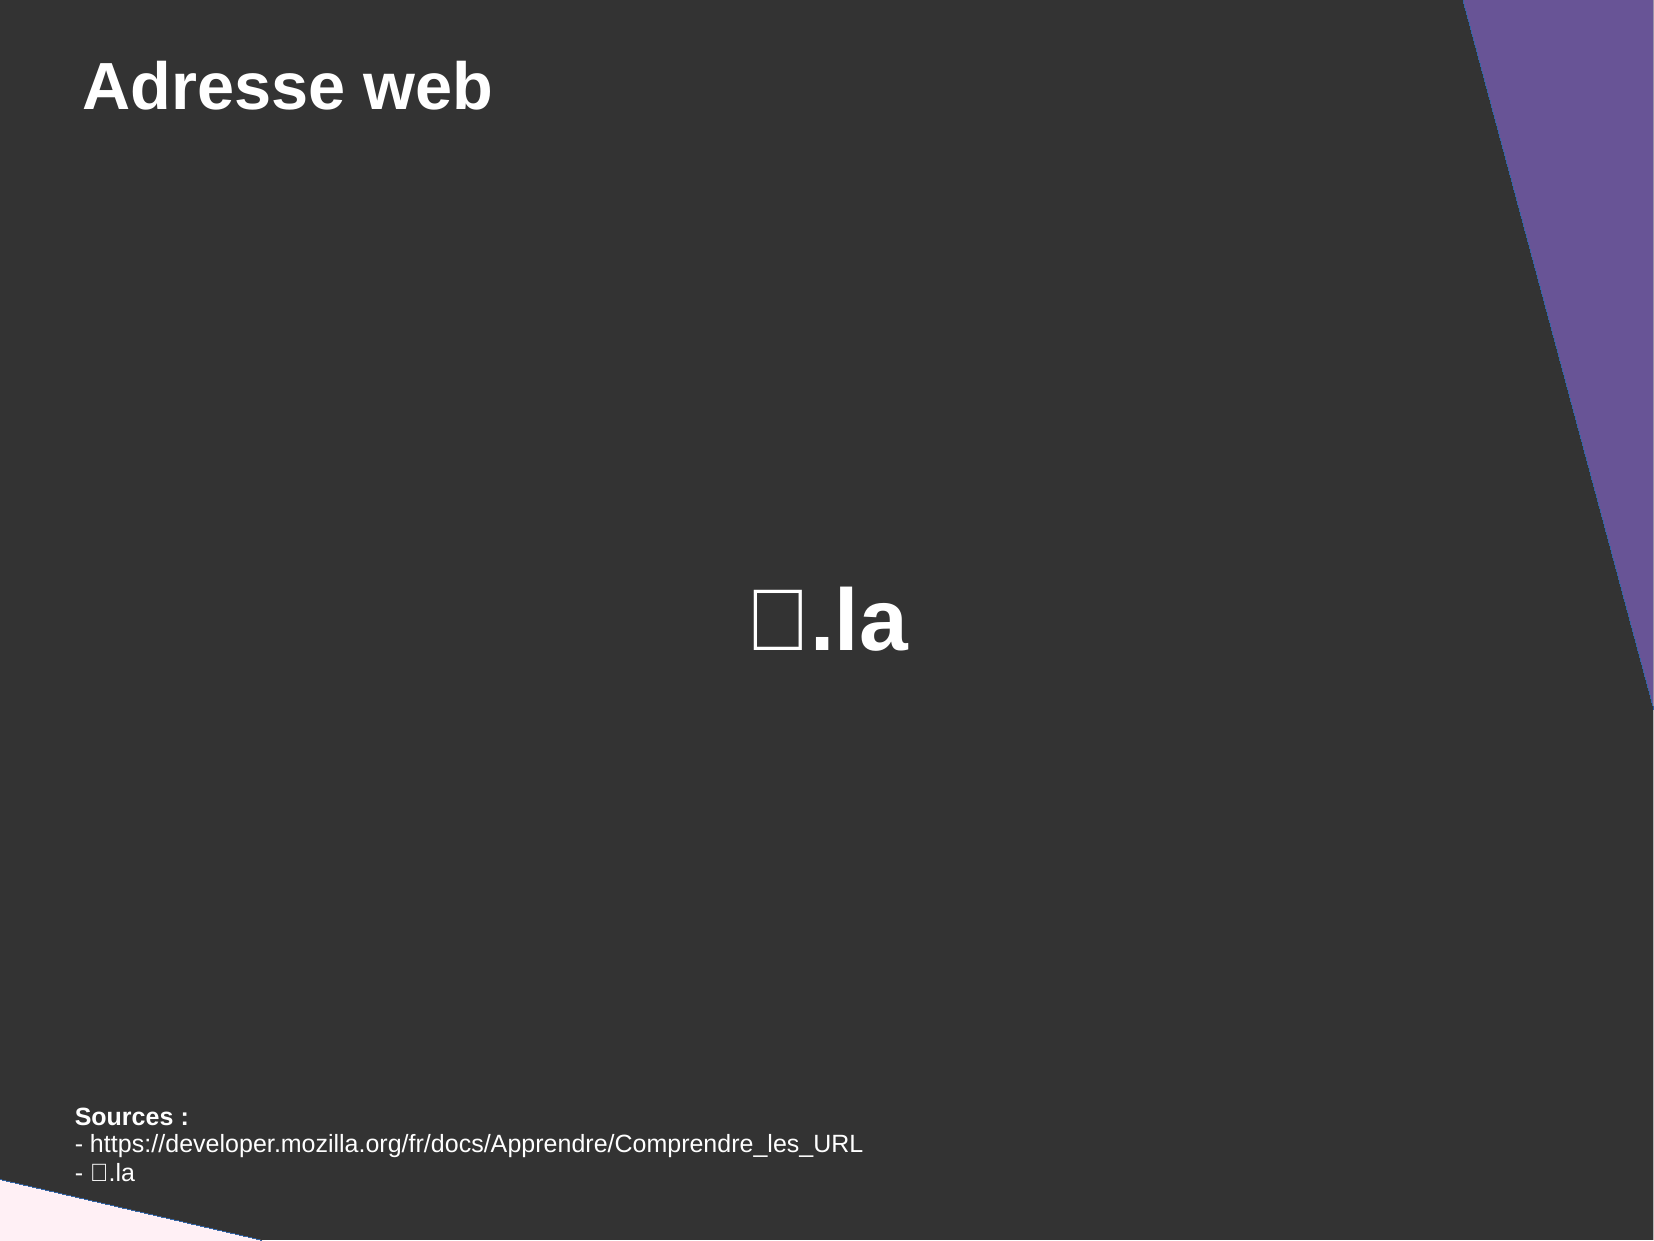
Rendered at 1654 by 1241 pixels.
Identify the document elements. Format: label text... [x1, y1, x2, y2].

title Adresse web [82, 49, 1503, 152]
title 💩.la [31, 571, 1622, 702]
text_box [1463, 0, 1654, 710]
text_box Sources : - https://developer.mozilla.org/fr/docs/Apprendre/Comprendre_les_URL - 💩.la [59, 1094, 1546, 1227]
text_box [0, 1179, 266, 1241]
